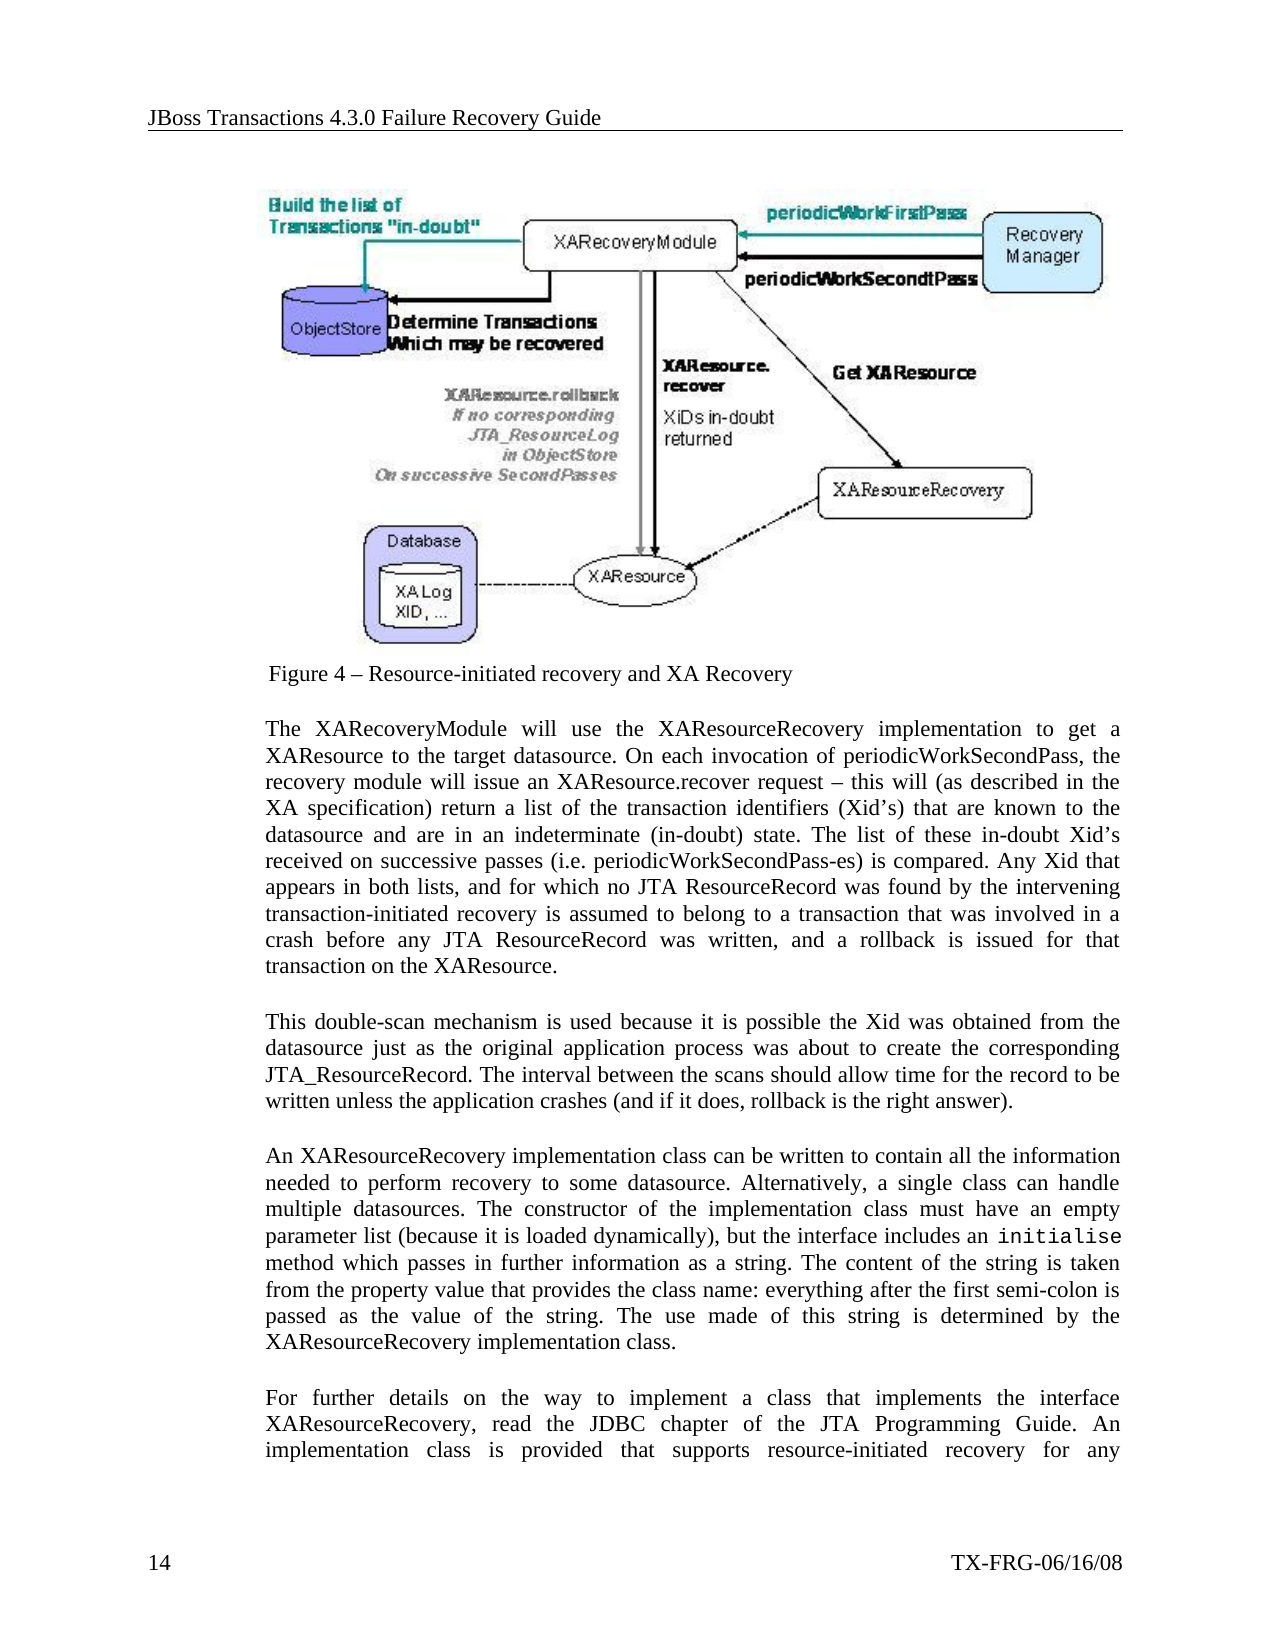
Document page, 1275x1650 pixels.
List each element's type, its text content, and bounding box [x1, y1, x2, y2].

text For further details on the way to implement a class that implements the interface XAResourceRecovery, read the JDBC chapter of the JTA Programming Guide. An implementation class is provided that supports resource-initiated recovery for any [265, 1384, 1122, 1463]
text An XAResourceRecovery implementation class can be written to contain all the information needed to perform recovery to some datasource. Alternatively, a single class can handle multiple datasources. The constructor of the implementation class must have an empty parameter list (because it is loaded dynamically), but the interface includes an initialise method which passes in further information as a string. The content of the string is taken from the property value that provides the class name: everything after the first semi-colon is passed as the value of the string. The use made of this string is determined by the XAResourceRecovery implementation class. [265, 1143, 1122, 1355]
text Figure 4 – Resource-initiated recovery and XA Recovery [268, 664, 1122, 686]
text The XARecoveryModule will use the XAResourceRecovery implementation to get a XAResource to the target datasource. On each invocation of periodicWorkSecondPass, the recovery module will issue an XAResource.recover request – this will (as described in the XA specification) return a list of the transaction identifiers (Xid’s) that are known to the datasource and are in an indeterminate (in-doubt) state. The list of these in-doubt Xid’s received on successive passes (i.e. periodicWorkSecondPass-es) is compared. Any Xid that appears in both lists, and for which no JTA ResourceRecord was found by the intervening transaction-initiated recovery is assumed to belong to a transaction that was involved in a crash before any JTA ResourceRecord was written, and a rollback is issued for that transaction on the XAResource. [265, 715, 1122, 979]
text This double-scan mechanism is used because it is possible the Xid was obtained from the datasource just as the original application process was about to create the corresponding JTA_ResourceRecord. The interval between the scans should allow time for the record to be written unless the application crashes (and if it does, rollback is the right answer). [265, 1008, 1122, 1113]
picture [257, 189, 1122, 664]
